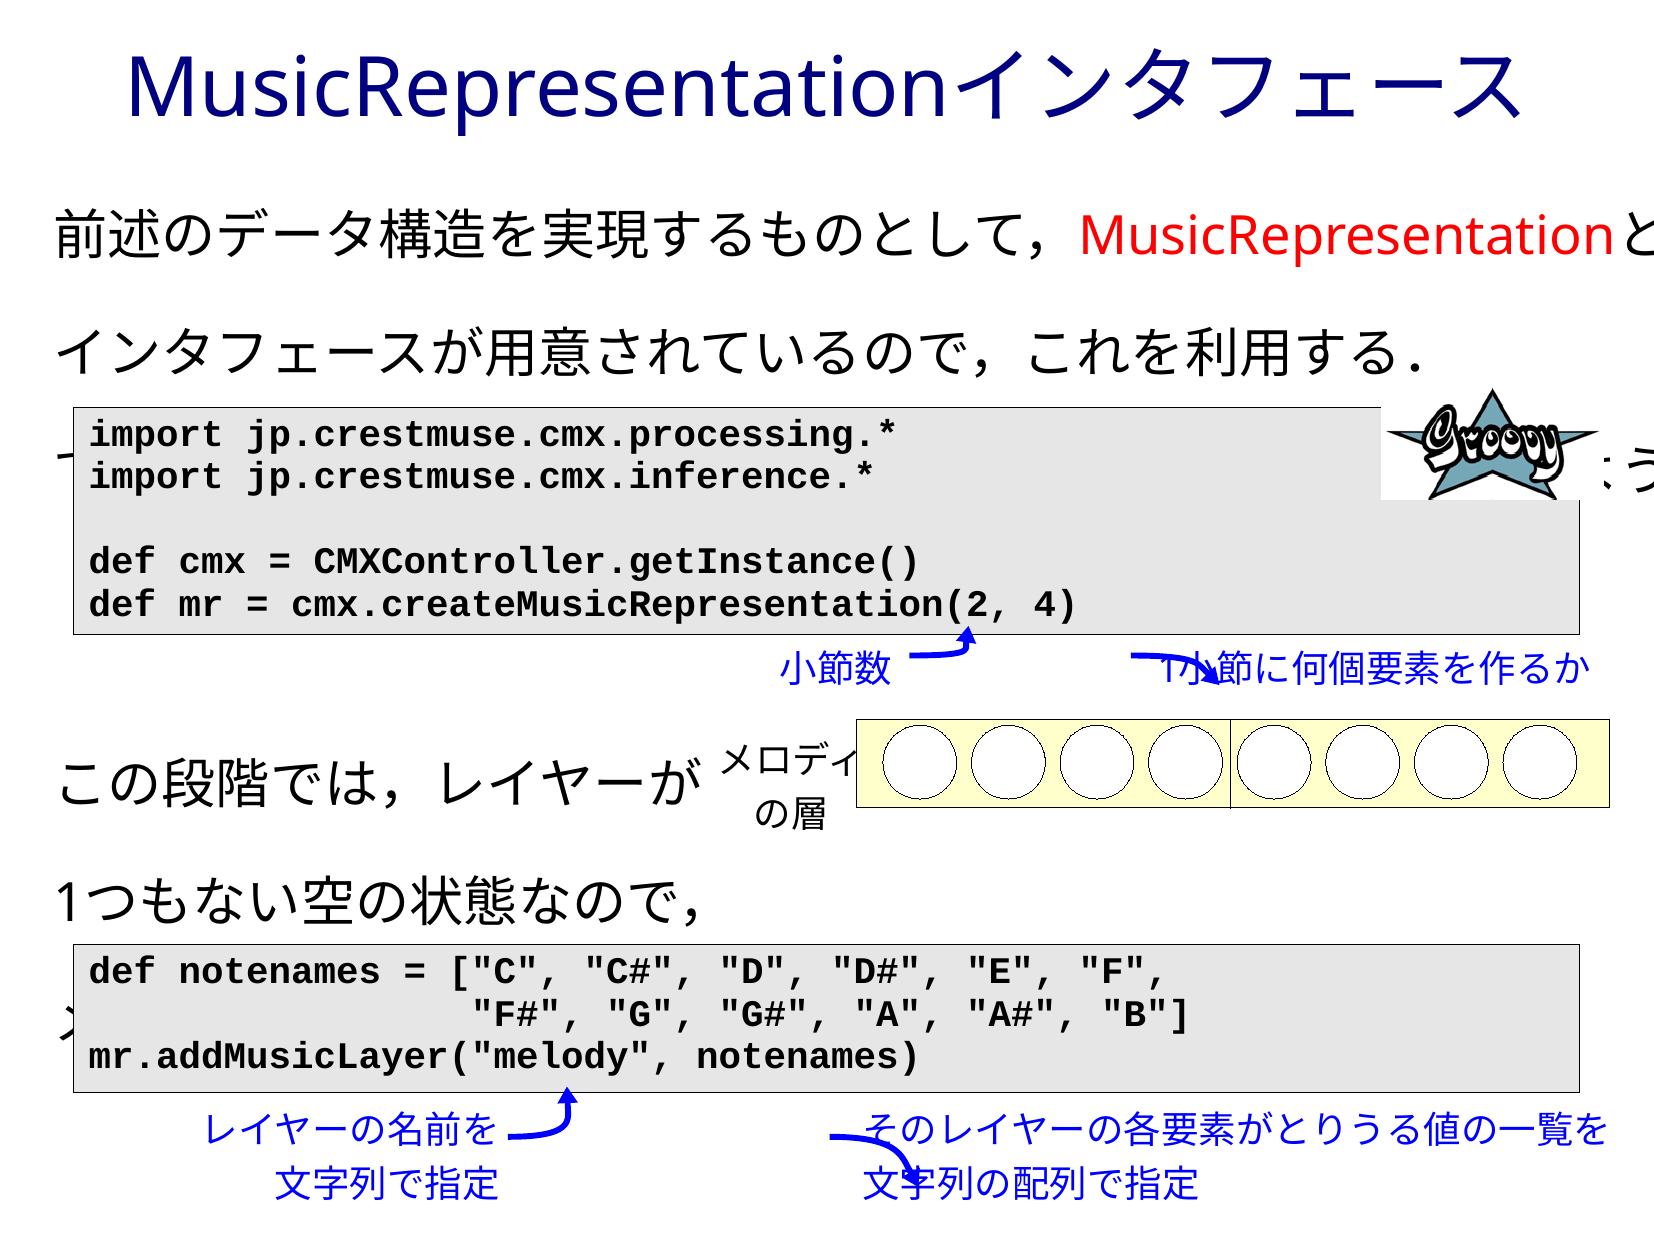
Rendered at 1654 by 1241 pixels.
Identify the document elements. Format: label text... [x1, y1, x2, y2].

text_box この段階では，レイヤーが 1つもない空の状態なので， メロディレイヤーを追加しよう． [38, 694, 756, 926]
text_box メロディ の層 [702, 722, 853, 813]
text_box レイヤーの名前を 文字列で指定 [186, 1092, 496, 1183]
text_box 前述のデータ構造を実現するものとして，MusicRepresentationという インタフェースが用意されているので，これを利用する． では，さっそくMusicRepresentationのインスタンスを用意しよう． [38, 144, 1612, 377]
picture [1381, 383, 1604, 500]
text_box import jp.crestmuse.cmx.processing.* import jp.crestmuse.cmx.inference.* def cmx = CMXController.getInstance() def mr = cmx.createMusicRepresentation(2, 4) [73, 407, 1580, 635]
text_box 小節数 [764, 631, 907, 685]
title MusicRepresentationインタフェース [82, 27, 1571, 133]
text_box 1小節に何個要素を作るか [1142, 631, 1591, 685]
text_box [856, 719, 1610, 808]
text_box そのレイヤーの各要素がとりうる値の一覧を 文字列の配列で指定 [847, 1092, 1571, 1183]
text_box def notenames = ["C", "C#", "D", "D#", "E", "F", "F#", "G", "G#", "A", "A#", "B"] mr.addMusicLayer("melody", notenames) [73, 944, 1580, 1093]
